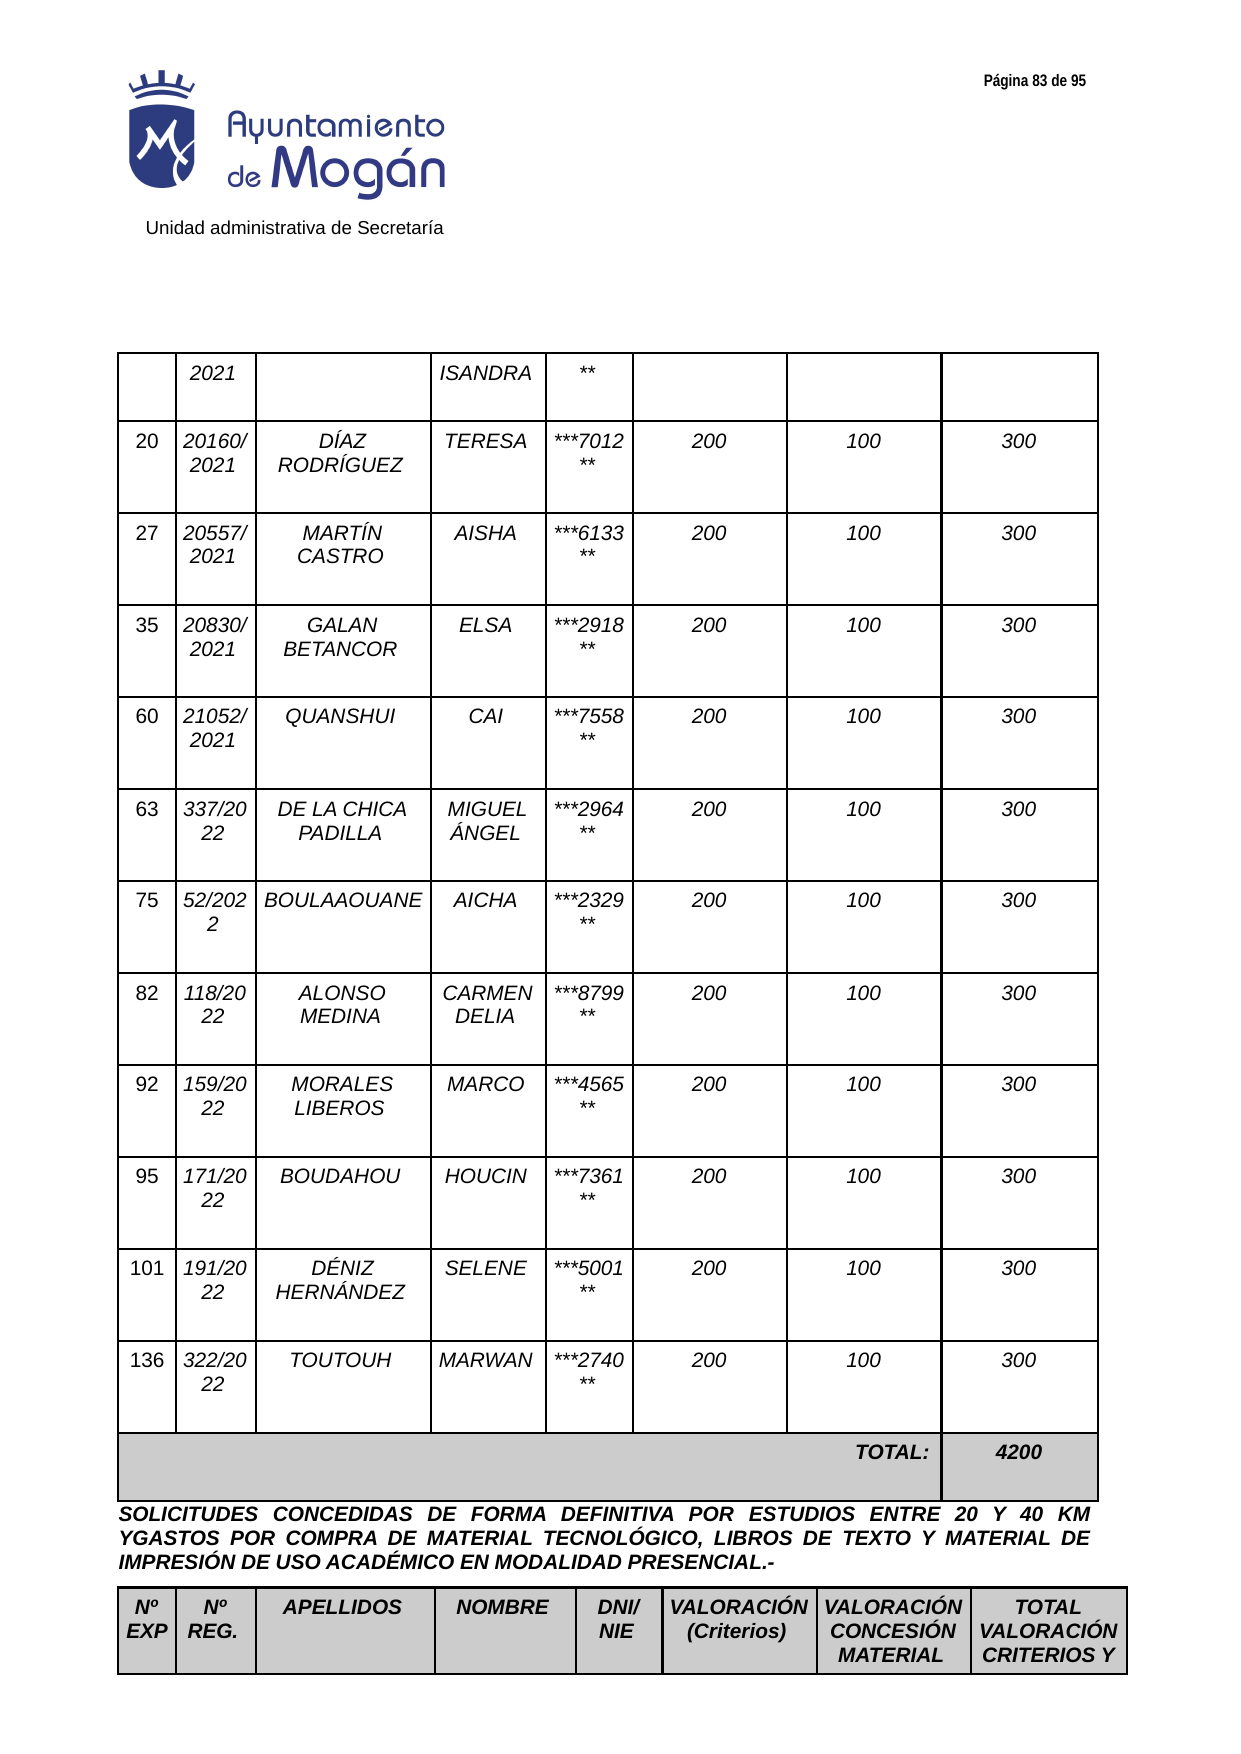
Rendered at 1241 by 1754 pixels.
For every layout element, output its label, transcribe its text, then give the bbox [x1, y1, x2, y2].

table_cell 322/2022 [177, 1342, 255, 1432]
table_cell [943, 354, 1097, 420]
table_cell 60 [119, 698, 175, 788]
table_cell 200 [634, 1342, 786, 1432]
table_cell 20160/2021 [177, 422, 255, 512]
table_cell ***2918** [547, 606, 632, 696]
table_header TOTAL VALORACIÓN CRITERIOS Y [972, 1589, 1126, 1673]
table_cell 35 [119, 606, 175, 696]
table_cell 52/2022 [177, 882, 255, 972]
table_cell SELENE [432, 1250, 545, 1340]
table_cell BOULAAOUANE [257, 882, 430, 972]
table_cell ***7558** [547, 698, 632, 788]
table_cell 92 [119, 1066, 175, 1156]
table_cell 200 [634, 698, 786, 788]
table_cell DÉNIZ HERNÁNDEZ [257, 1250, 430, 1340]
table_header VALORACIÓN (Criterios) [664, 1589, 816, 1673]
table_cell 100 [788, 514, 940, 604]
table_cell [257, 354, 430, 420]
table_cell 200 [634, 422, 786, 512]
table_header DNI/NIE [577, 1589, 661, 1673]
table_cell ***2329** [547, 882, 632, 972]
table_cell 100 [788, 1066, 940, 1156]
table_cell MORALES LIBEROS [257, 1066, 430, 1156]
table_cell 200 [634, 606, 786, 696]
table_cell 300 [943, 1250, 1097, 1340]
table_cell 200 [634, 1066, 786, 1156]
table_cell ***8799** [547, 974, 632, 1064]
table_cell 300 [943, 514, 1097, 604]
table_cell 300 [943, 1342, 1097, 1432]
table_cell 20 [119, 422, 175, 512]
table_cell BOUDAHOU [257, 1158, 430, 1248]
table_cell 337/2022 [177, 790, 255, 880]
table_cell 20557/2021 [177, 514, 255, 604]
table_cell 27 [119, 514, 175, 604]
table_cell ELSA [432, 606, 545, 696]
table_cell 100 [788, 606, 940, 696]
table_cell 100 [788, 422, 940, 512]
table_header APELLIDOS [257, 1589, 434, 1673]
table_cell [634, 354, 786, 420]
table_cell ***7361** [547, 1158, 632, 1248]
table_cell QUANSHUI [257, 698, 430, 788]
table_cell 300 [943, 974, 1097, 1064]
table_cell 200 [634, 514, 786, 604]
table_cell AISHA [432, 514, 545, 604]
table_cell 300 [943, 882, 1097, 972]
table_cell 4200 [943, 1434, 1097, 1500]
table_header Nº EXP [119, 1589, 175, 1673]
table_cell AICHA [432, 882, 545, 972]
table_cell 300 [943, 1066, 1097, 1156]
table_cell 101 [119, 1250, 175, 1340]
table_cell 300 [943, 1158, 1097, 1248]
table_cell 75 [119, 882, 175, 972]
table_header NOMBRE [436, 1589, 575, 1673]
table_cell 136 [119, 1342, 175, 1432]
table_cell ***7012** [547, 422, 632, 512]
table_cell 300 [943, 606, 1097, 696]
table_cell 95 [119, 1158, 175, 1248]
table_cell 191/2022 [177, 1250, 255, 1340]
table_cell 200 [634, 1250, 786, 1340]
table_cell 2021 [177, 354, 255, 420]
table_cell TERESA [432, 422, 545, 512]
table_cell [119, 354, 175, 420]
table_cell 100 [788, 882, 940, 972]
table_header VALORACIÓN CONCESIÓN MATERIAL [818, 1589, 970, 1673]
table_cell 171/2022 [177, 1158, 255, 1248]
picture [128, 70, 445, 206]
table_header Nº REG. [177, 1589, 255, 1673]
table_cell 300 [943, 790, 1097, 880]
table_cell HOUCIN [432, 1158, 545, 1248]
table_cell ***6133** [547, 514, 632, 604]
table_cell CARMEN DELIA [432, 974, 545, 1064]
table_cell 100 [788, 1342, 940, 1432]
table_cell ** [547, 354, 632, 420]
table_cell ***5001** [547, 1250, 632, 1340]
table_cell TOUTOUH [257, 1342, 430, 1432]
table_cell 100 [788, 974, 940, 1064]
table_cell ***4565** [547, 1066, 632, 1156]
table_cell DÍAZ RODRÍGUEZ [257, 422, 430, 512]
table_cell 300 [943, 422, 1097, 512]
table_cell 200 [634, 1158, 786, 1248]
text SOLICITUDES CONCEDIDAS DE FORMA DEFINITIVA POR ESTUDIOS ENTRE 20 Y 40 KM YGASTOS POR COMPRA DE MATERIAL TECNOLÓGICO, LIBROS DE TEXTO Y MATERIAL DE IMPRESIÓN DE USO ACADÉMICO EN MODALIDAD PRESENCIAL.- [118, 1502, 1092, 1574]
table_cell 118/2022 [177, 974, 255, 1064]
table_cell 300 [943, 698, 1097, 788]
table_cell 100 [788, 790, 940, 880]
table_cell ISANDRA [432, 354, 545, 420]
table_cell [788, 354, 940, 420]
table_cell 100 [788, 1158, 940, 1248]
table_cell MARCO [432, 1066, 545, 1156]
table_cell DE LA CHICA PADILLA [257, 790, 430, 880]
table_cell 63 [119, 790, 175, 880]
table_cell 159/2022 [177, 1066, 255, 1156]
table_cell 21052/2021 [177, 698, 255, 788]
table_cell 200 [634, 974, 786, 1064]
table_cell TOTAL: [119, 1434, 940, 1500]
table_cell 200 [634, 790, 786, 880]
table_cell 20830/2021 [177, 606, 255, 696]
table_cell 200 [634, 882, 786, 972]
table_cell ALONSO MEDINA [257, 974, 430, 1064]
table_cell 100 [788, 698, 940, 788]
table_cell MIGUEL ÁNGEL [432, 790, 545, 880]
table_cell ***2964** [547, 790, 632, 880]
table_cell CAI [432, 698, 545, 788]
table_cell 100 [788, 1250, 940, 1340]
table_cell GALAN BETANCOR [257, 606, 430, 696]
table_cell ***2740** [547, 1342, 632, 1432]
table_cell MARWAN [432, 1342, 545, 1432]
table_cell 82 [119, 974, 175, 1064]
table_cell MARTÍN CASTRO [257, 514, 430, 604]
